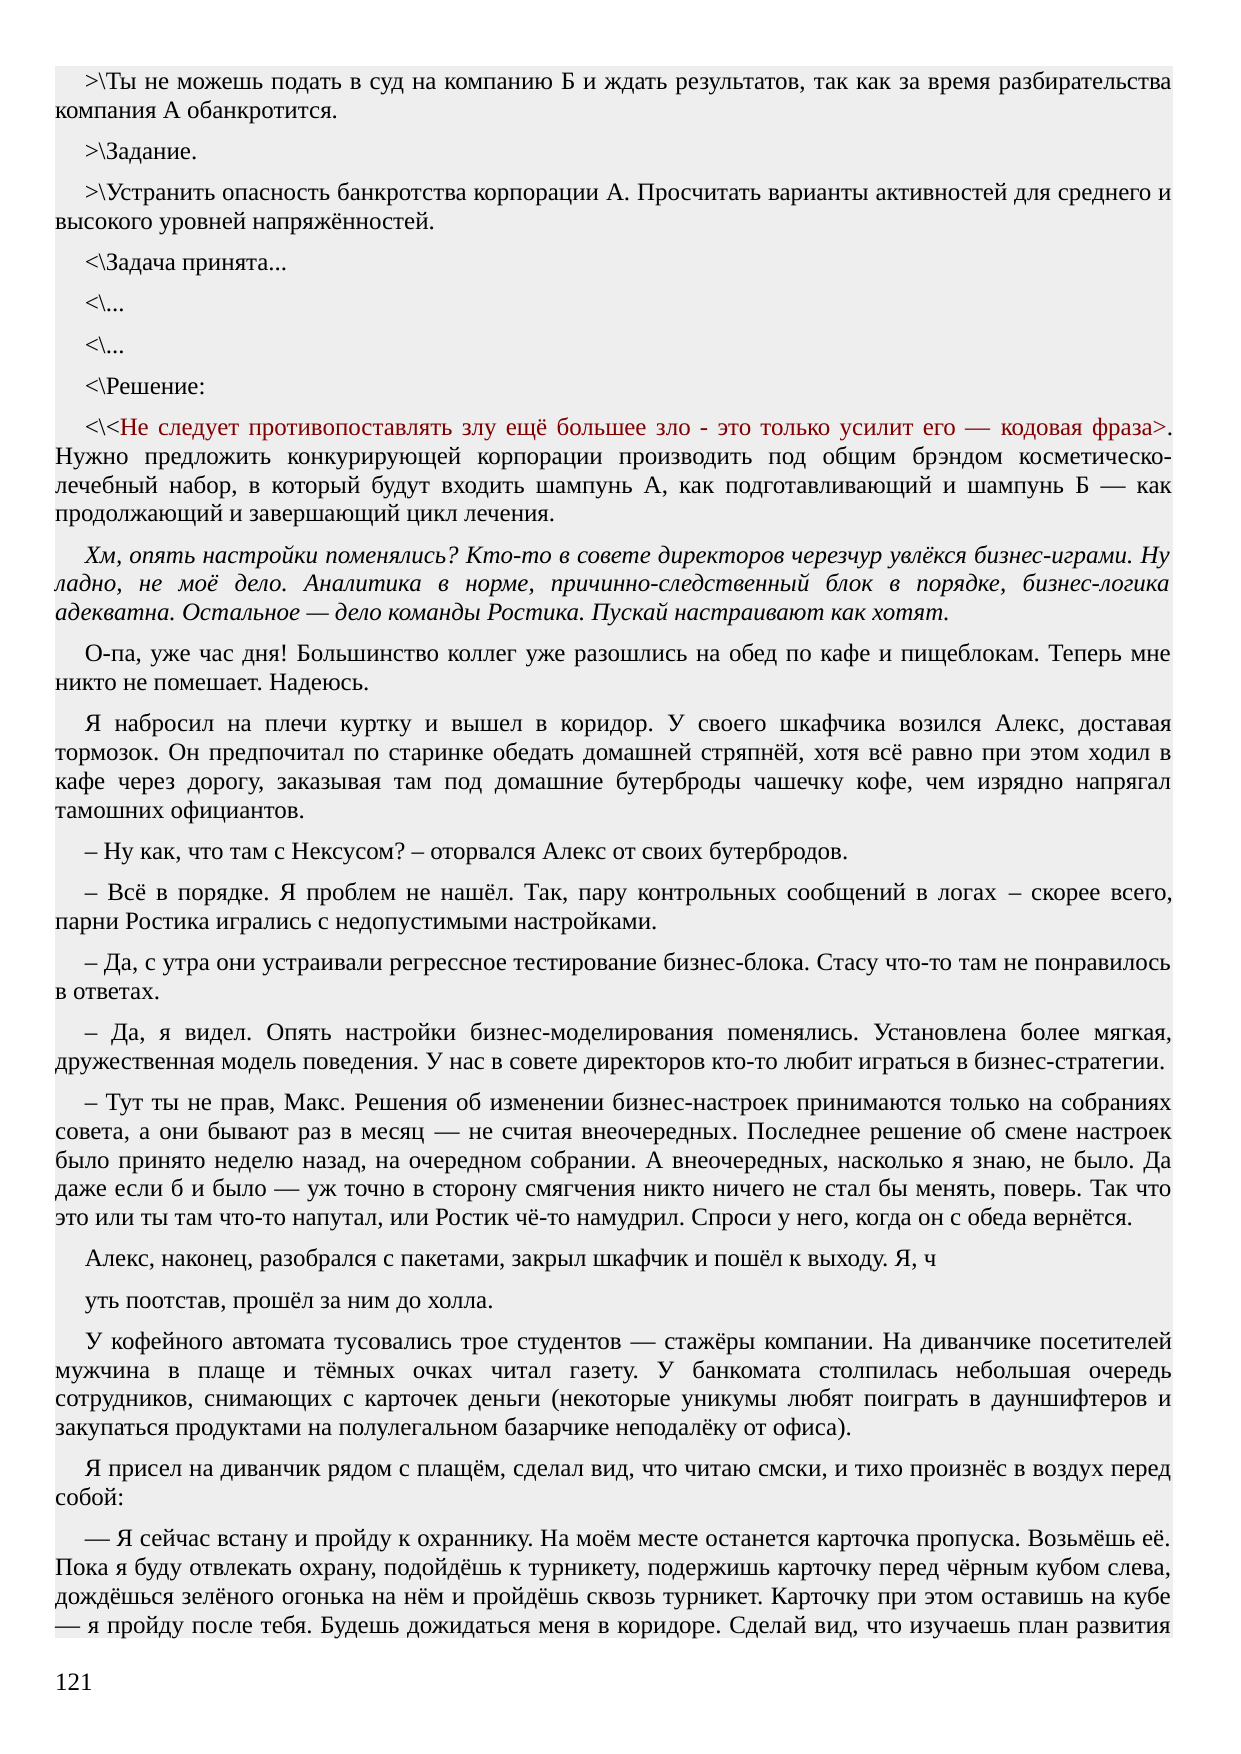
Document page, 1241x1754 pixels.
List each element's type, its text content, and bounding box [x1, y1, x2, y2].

text Я присел на диванчик рядом с плащём, сделал вид, что читаю смски, и тихо произнёс в воздух перед собой: [55, 1453, 1173, 1511]
text Я набросил на плечи куртку и вышел в коридор. У своего шкафчика возился Алекс, доставая тормозок. Он предпочитал по старинке обедать домашней стряпнёй, хотя всё равно при этом ходил в кафе через дорогу, заказывая там под домашние бутерброды чашечку кофе, чем изрядно напрягал тамошних официантов. [55, 708, 1173, 823]
text <\<Не следует противопоставлять злу ещё большее зло - это только усилит его — кодовая фраза>. Нужно предложить конкурирующей корпорации производить под общим брэндом косметическо-лечебный набор, в который будут входить шампунь А, как подготавливающий и шампунь Б — как продолжающий и завершающий цикл лечения. [55, 412, 1173, 527]
text <\Задача принята... [55, 247, 1173, 276]
text <\... [55, 330, 1173, 358]
text Алекс, наконец, разобрался с пакетами, закрыл шкафчик и пошёл к выходу. Я, ч [55, 1243, 1173, 1272]
text — Я сейчас встану и пройду к охраннику. На моём месте останется карточка пропуска. Возьмёшь её. Пока я буду отвлекать охрану, подойдёшь к турникету, подержишь карточку перед чёрным кубом слева, дождёшься зелёного огонька на нём и пройдёшь сквозь турникет. Карточку при этом оставишь на кубе — я пройду после тебя. Будешь дожидаться меня в коридоре. Сделай вид, что изучаешь план развития [55, 1523, 1173, 1638]
text – Ну как, что там с Нексусом? – оторвался Алекс от своих бутербродов. [55, 836, 1173, 865]
text уть поотстав, прошёл за ним до холла. [55, 1285, 1173, 1313]
text >\Ты не можешь подать в суд на компанию Б и ждать результатов, так как за время разбирательства компания А обанкротится. [55, 66, 1173, 123]
text <\... [55, 288, 1173, 317]
text – Всё в порядке. Я проблем не нашёл. Так, пару контрольных сообщений в логах – скорее всего, парни Ростика игрались с недопустимыми настройками. [55, 877, 1173, 935]
text <\Решение: [55, 371, 1173, 400]
text >\Устранить опасность банкротства корпорации А. Просчитать варианты активностей для среднего и высокого уровней напряжённостей. [55, 177, 1173, 235]
text – Да, с утра они устраивали регрессное тестирование бизнес-блока. Стасу что-то там не понравилось в ответах. [55, 947, 1173, 1005]
text >\Задание. [55, 136, 1173, 165]
text О-па, уже час дня! Большинство коллег уже разошлись на обед по кафе и пищеблокам. Теперь мне никто не помешает. Надеюсь. [55, 638, 1173, 696]
text Хм, опять настройки поменялись? Кто-то в совете директоров черезчур увлёкся бизнес-играми. Ну ладно, не моё дело. Аналитика в норме, причинно-следственный блок в порядке, бизнес-логика адекватна. Остальное — дело команды Ростика. Пускай настраивают как хотят. [55, 540, 1173, 626]
text У кофейного автомата тусовались трое студентов — стажёры компании. На диванчике посетителей мужчина в плаще и тёмных очках читал газету. У банкомата столпилась небольшая очередь сотрудников, снимающих с карточек деньги (некоторые уникумы любят поиграть в дауншифтеров и закупаться продуктами на полулегальном базарчике неподалёку от офиса). [55, 1326, 1173, 1441]
text – Да, я видел. Опять настройки бизнес-моделирования поменялись. Установлена более мягкая, дружественная модель поведения. У нас в совете директоров кто-то любит играться в бизнес-стратегии. [55, 1017, 1173, 1075]
text – Тут ты не прав, Макс. Решения об изменении бизнес-настроек принимаются только на собраниях совета, а они бывают раз в месяц — не считая внеочередных. Последнее решение об смене настроек было принято неделю назад, на очередном собрании. А внеочередных, насколько я знаю, не было. Да даже если б и было — уж точно в сторону смягчения никто ничего не стал бы менять, поверь. Так что это или ты там что-то напутал, или Ростик чё-то намудрил. Спроси у него, когда он с обеда вернётся. [55, 1087, 1173, 1231]
